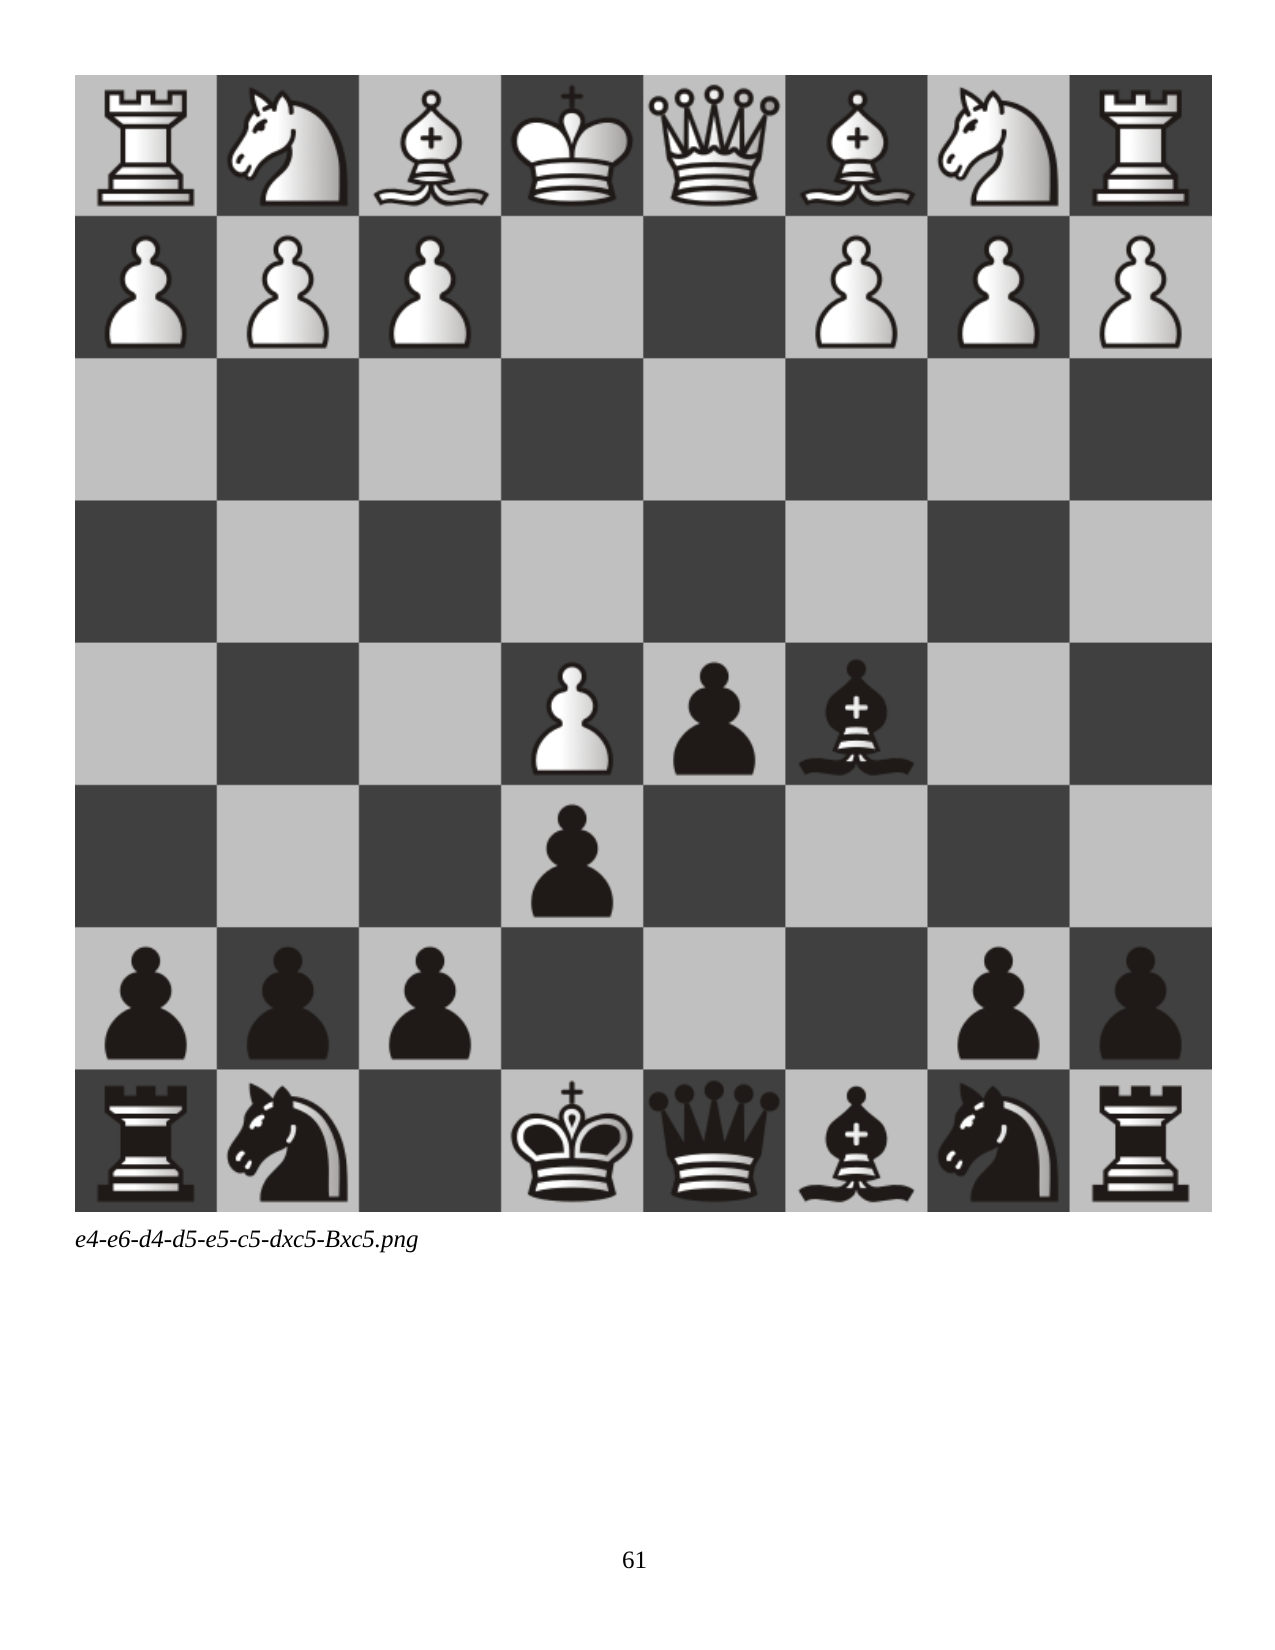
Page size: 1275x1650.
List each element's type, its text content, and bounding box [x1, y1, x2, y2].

text e4-e6-d4-d5-e5-c5-dxc5-Bxc5.png [75, 1224, 1200, 1253]
picture [75, 75, 1212, 1212]
